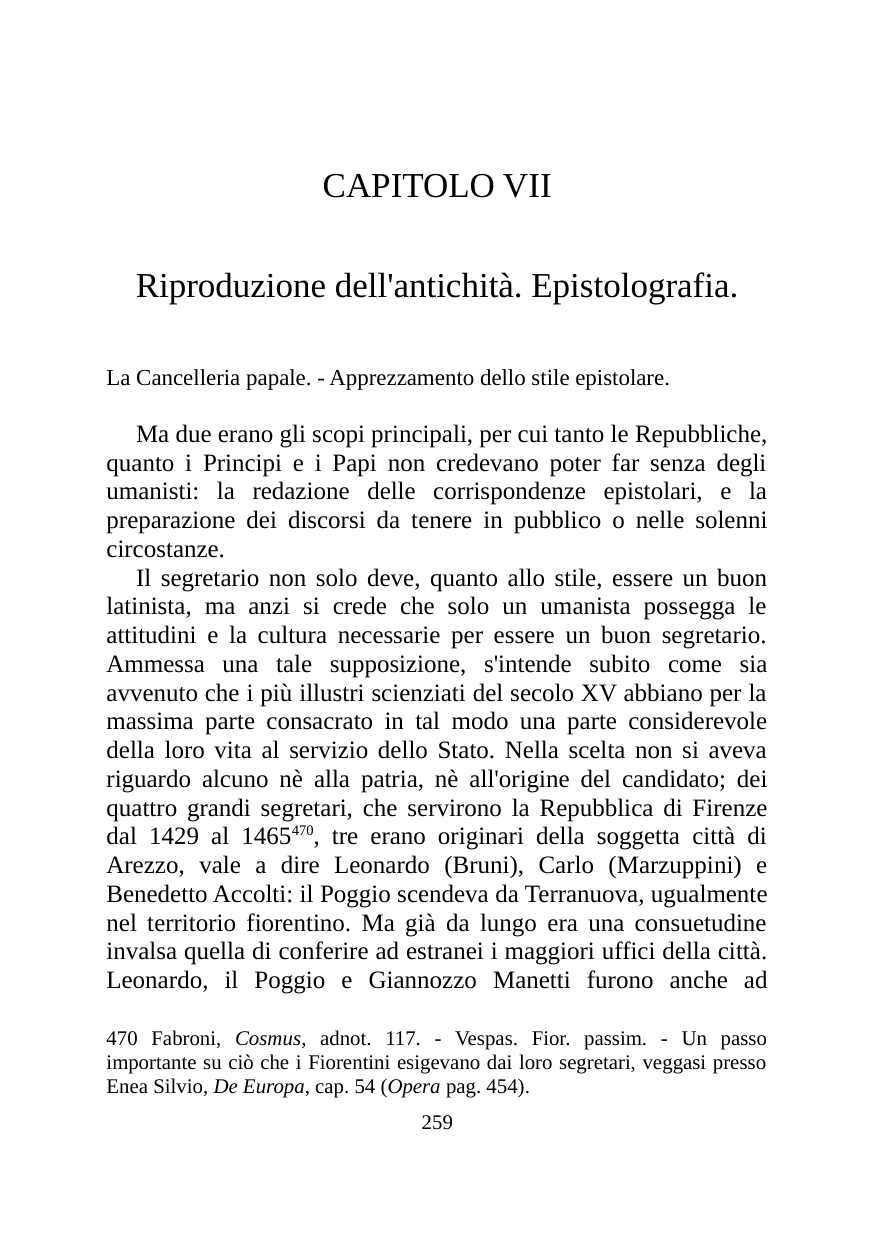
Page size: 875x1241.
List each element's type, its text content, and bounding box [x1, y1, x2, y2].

subtitle Riproduzione dell'antichità. Epistolografia. [106, 264, 768, 305]
text Il segretario non solo deve, quanto allo stile, essere un buon latinista, ma anzi si crede che solo un umanista possegga le attitudini e la cultura necessarie per essere un buon segretario. Ammessa una tale supposizione, s'intende subito come sia avvenuto che i più illustri scienziati del secolo XV abbiano per la massima parte consacrato in tal modo una parte considerevole della loro vita al servizio dello Stato. Nella scelta non si aveva riguardo alcuno nè alla patria, nè all'origine del candidato; dei quattro grandi segretari, che servirono la Repubblica di Firenze dal 1429 al 1465, tre erano originari della soggetta città di Arezzo, vale a dire Leonardo (Bruni), Carlo (Marzuppini) e Benedetto Accolti: il Poggio scendeva da Terranuova, ugualmente nel territorio fiorentino. Ma già da lungo era una consuetudine invalsa quella di conferire ad estranei i maggiori uffici della città. Leonardo, il Poggio e Giannozzo Manetti furono anche ad [106, 563, 768, 994]
subtitle CAPITOLO VII [106, 165, 768, 206]
text La Cancelleria papale. - Apprezzamento dello stile epistolare. [106, 364, 768, 390]
text Fabroni, Cosmus, adnot. 117. - Vespas. Fior. passim. - Un passo importante su ciò che i Fiorentini esigevano dai loro segretari, veggasi presso Enea Silvio, De Europa, cap. 54 (Opera pag. 454). [106, 1026, 768, 1098]
text Ma due erano gli scopi principali, per cui tanto le Repubbliche, quanto i Principi e i Papi non credevano poter far senza degli umanisti: la redazione delle corrispondenze epistolari, e la preparazione dei discorsi da tenere in pubblico o nelle solenni circostanze. [106, 419, 768, 563]
